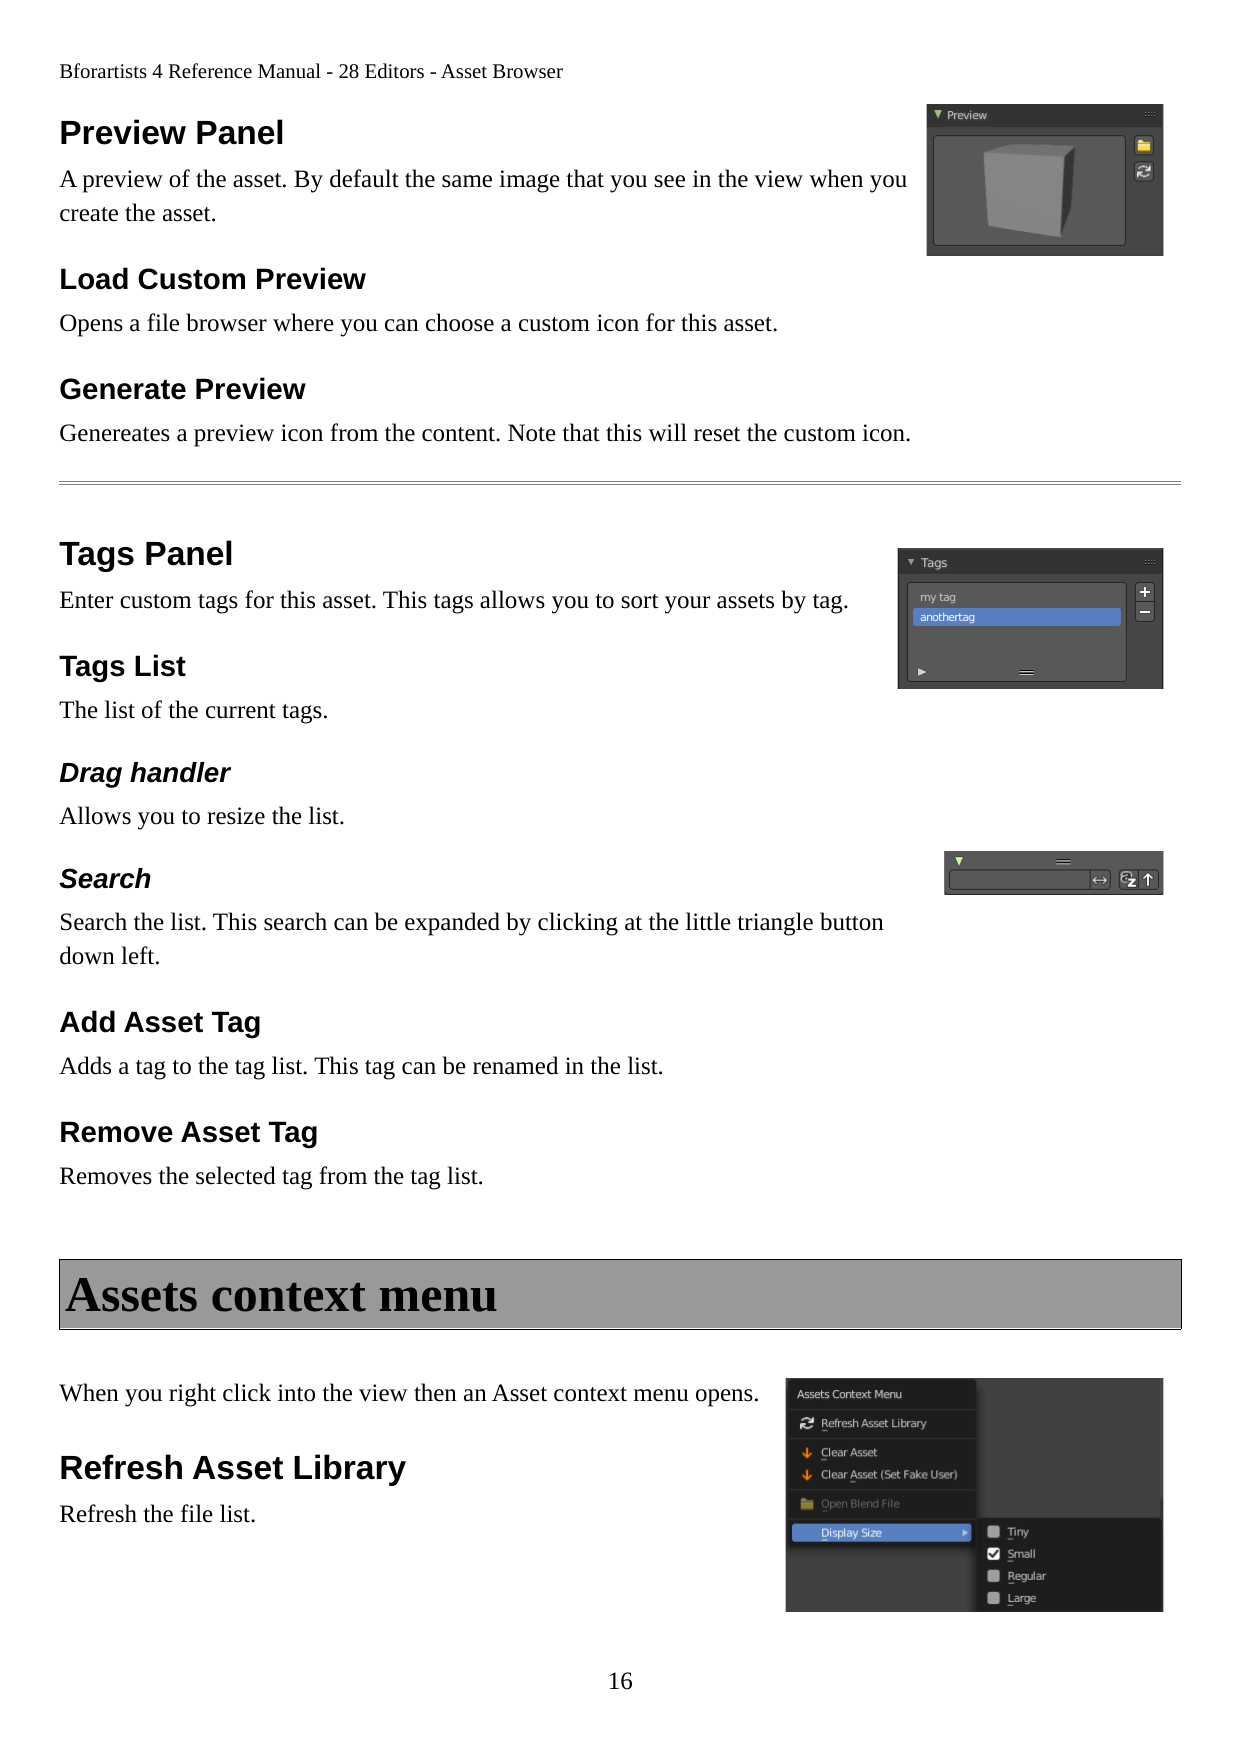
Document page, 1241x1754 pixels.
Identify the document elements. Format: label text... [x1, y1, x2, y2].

picture [785, 1378, 1164, 1612]
table_header Assets context menu [60, 1260, 1181, 1328]
subtitle Remove Asset Tag [59, 1115, 1181, 1149]
subtitle Drag handler [59, 757, 1181, 788]
subtitle Add Asset Tag [59, 1005, 1181, 1039]
text A preview of the asset. By default the same image that you see in the view when you create the asset. [59, 164, 926, 227]
picture [944, 851, 1164, 895]
text Adds a tag to the tag list. This tag can be renamed in the list. [59, 1051, 1181, 1080]
text The list of the current tags. [59, 695, 1181, 724]
text Opens a file browser where you can choose a custom icon for this asset. [59, 308, 1181, 337]
picture [897, 548, 1164, 689]
subtitle [1164, 113, 1181, 151]
text Removes the selected tag from the tag list. [59, 1161, 1181, 1190]
text Enter custom tags for this asset. This tags allows you to sort your assets by tag. [59, 585, 897, 614]
subtitle Tags Panel [59, 534, 1181, 573]
picture [926, 104, 1164, 256]
text Allows you to resize the list. [59, 801, 1181, 830]
text Search the list. This search can be expanded by clicking at the little triangle button down left. [59, 907, 1181, 970]
text Refresh the file list. [59, 1499, 785, 1527]
subtitle Refresh Asset Library [59, 1447, 785, 1486]
text [1164, 1499, 1181, 1527]
text Genereates a preview icon from the content. Note that this will reset the custom icon. [59, 418, 1181, 447]
subtitle Load Custom Preview [59, 262, 1181, 296]
subtitle Search [59, 863, 944, 894]
subtitle [1164, 1447, 1181, 1486]
subtitle Tags List [59, 649, 897, 683]
text When you right click into the view then an Asset context menu opens. [59, 1378, 785, 1406]
subtitle Generate Preview [59, 372, 1181, 406]
subtitle [1164, 863, 1181, 894]
subtitle Preview Panel [59, 113, 926, 151]
subtitle [1164, 649, 1181, 683]
